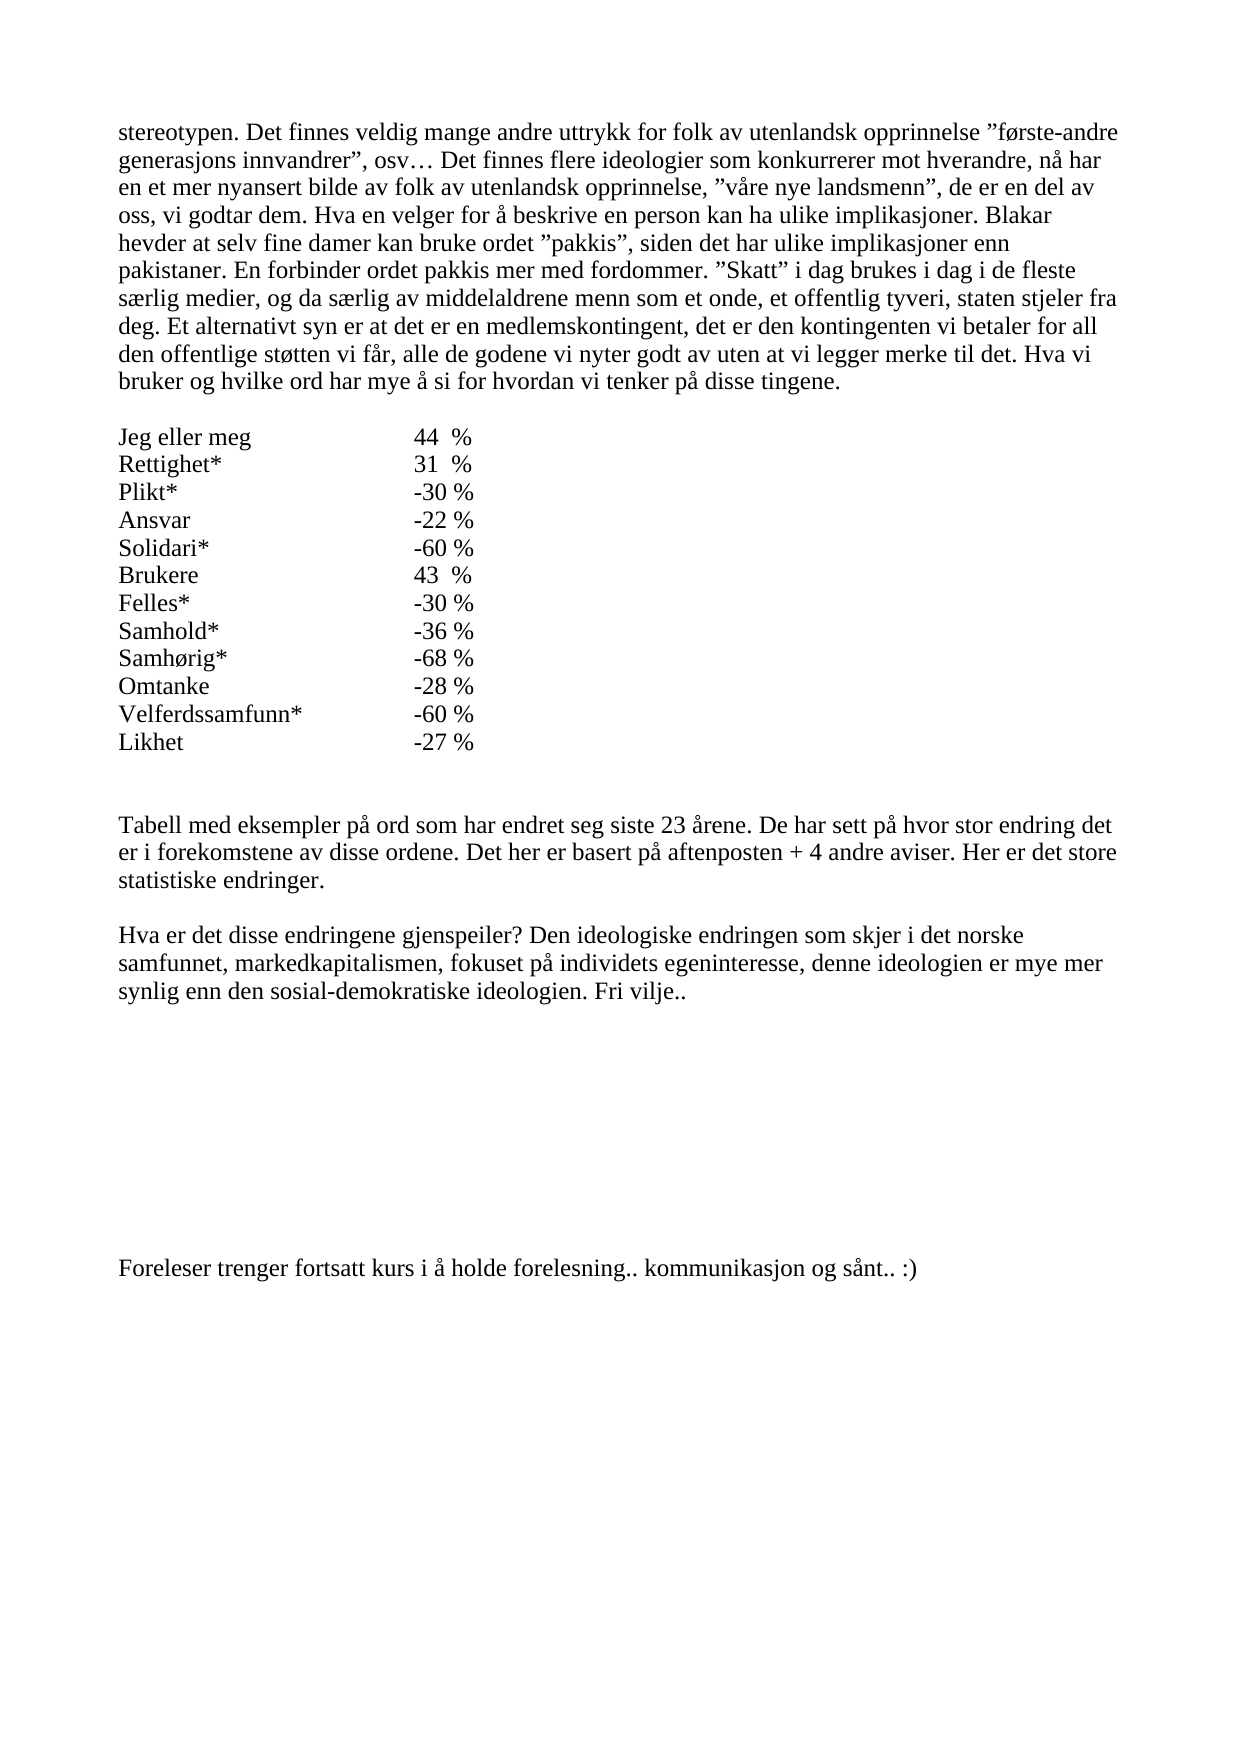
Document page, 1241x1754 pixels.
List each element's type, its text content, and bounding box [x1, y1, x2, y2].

text Omtanke -28 % [118, 672, 1122, 700]
text stereotypen. Det finnes veldig mange andre uttrykk for folk av utenlandsk opprinnelse ”første-andre generasjons innvandrer”, osv… Det finnes flere ideologier som konkurrerer mot hverandre, nå har en et mer nyansert bilde av folk av utenlandsk opprinnelse, ”våre nye landsmenn”, de er en del av oss, vi godtar dem. Hva en velger for å beskrive en person kan ha ulike implikasjoner. Blakar hevder at selv fine damer kan bruke ordet ”pakkis”, siden det har ulike implikasjoner enn pakistaner. En forbinder ordet pakkis mer med fordommer. ”Skatt” i dag brukes i dag i de fleste særlig medier, og da særlig av middelaldrene menn som et onde, et offentlig tyveri, staten stjeler fra deg. Et alternativt syn er at det er en medlemskontingent, det er den kontingenten vi betaler for all den offentlige støtten vi får, alle de godene vi nyter godt av uten at vi legger merke til det. Hva vi bruker og hvilke ord har mye å si for hvordan vi tenker på disse tingene. [118, 118, 1122, 395]
text Likhet -27 % [118, 728, 1122, 755]
text Brukere 43 % [118, 561, 1122, 589]
text Jeg eller meg 44 % [118, 423, 1122, 451]
text Foreleser trenger fortsatt kurs i å holde forelesning.. kommunikasjon og sånt.. :) [118, 1254, 1122, 1282]
text Samhold* -36 % [118, 617, 1122, 644]
text Hva er det disse endringene gjenspeiler? Den ideologiske endringen som skjer i det norske samfunnet, markedkapitalismen, fokuset på individets egeninteresse, denne ideologien er mye mer synlig enn den sosial-demokratiske ideologien. Fri vilje.. [118, 922, 1122, 1005]
text Ansvar -22 % [118, 506, 1122, 534]
text Solidari* -60 % [118, 534, 1122, 561]
text Plikt* -30 % [118, 478, 1122, 506]
text Rettighet* 31 % [118, 451, 1122, 478]
text Tabell med eksempler på ord som har endret seg siste 23 årene. De har sett på hvor stor endring det er i forekomstene av disse ordene. Det her er basert på aftenposten + 4 andre aviser. Her er det store statistiske endringer. [118, 811, 1122, 894]
text Samhørig* -68 % [118, 644, 1122, 672]
text Velferdssamfunn* -60 % [118, 700, 1122, 728]
text Felles* -30 % [118, 589, 1122, 617]
